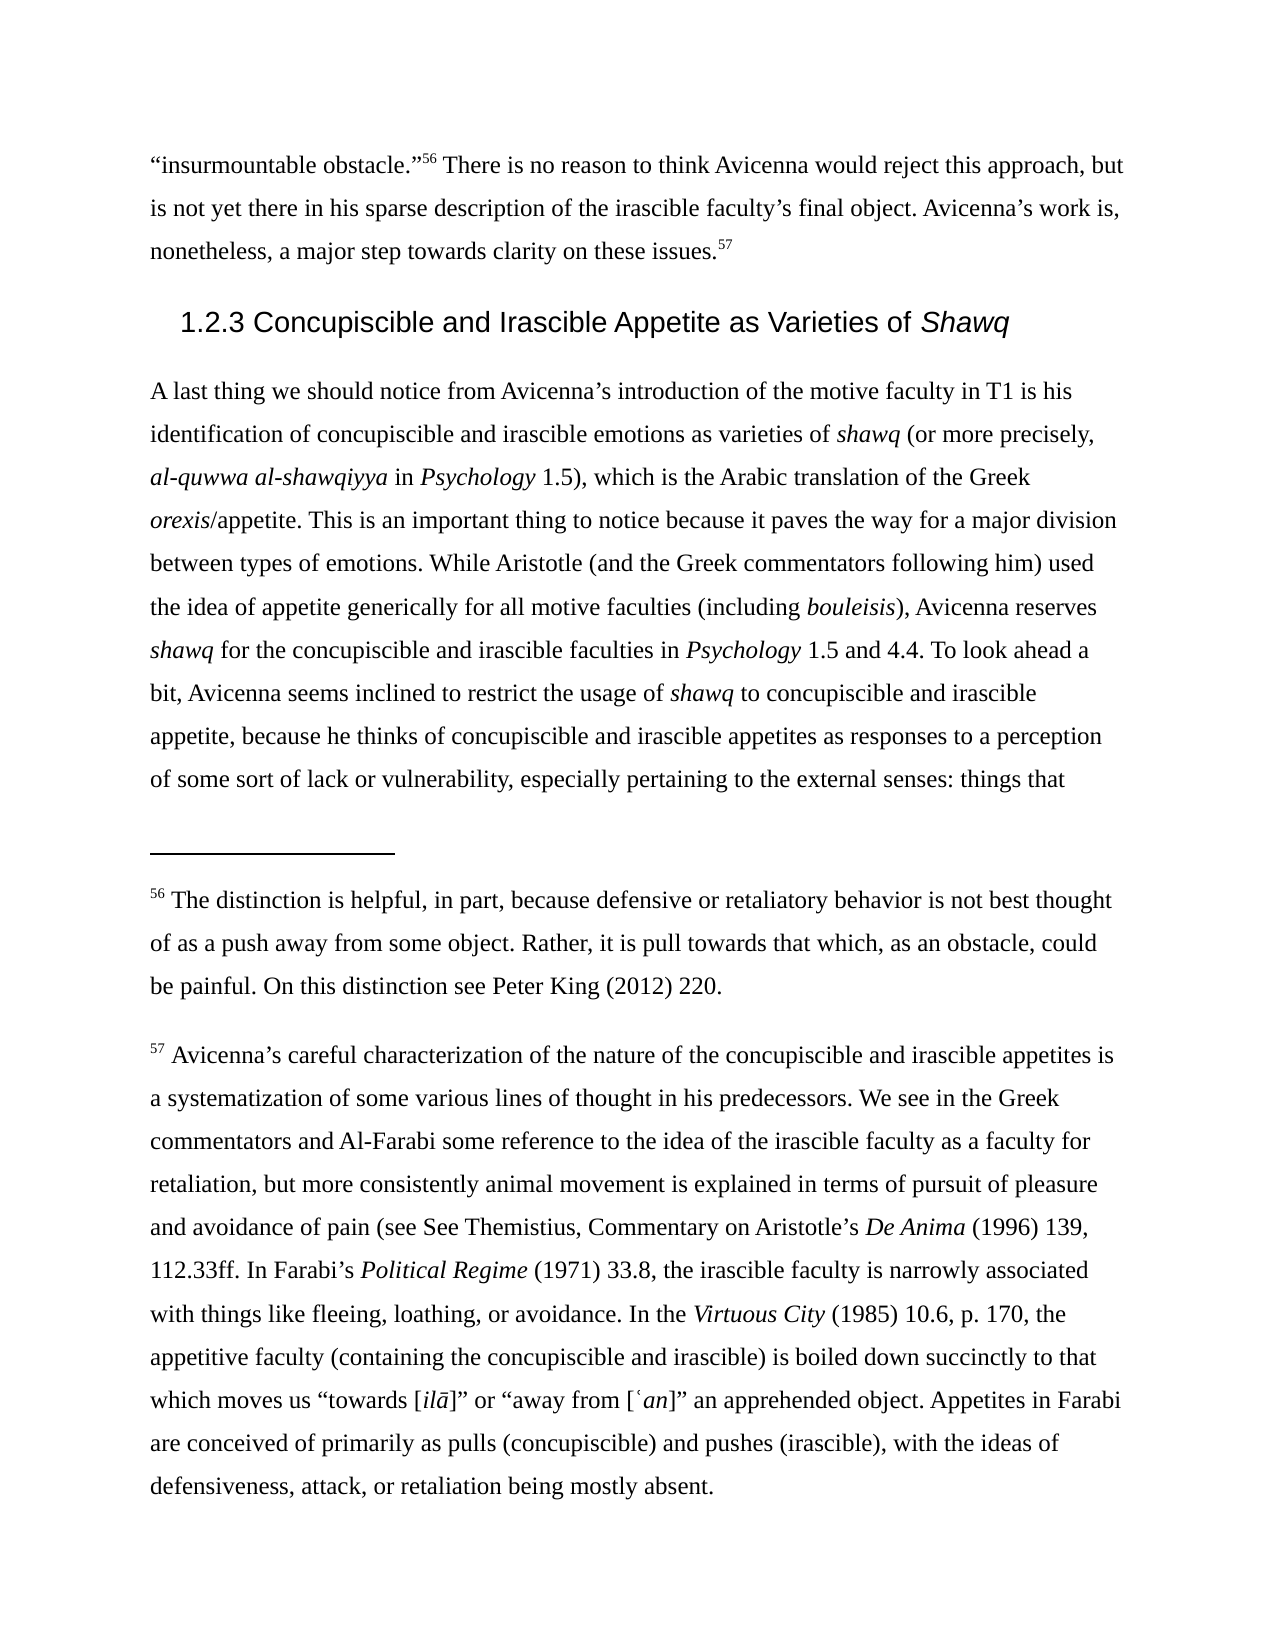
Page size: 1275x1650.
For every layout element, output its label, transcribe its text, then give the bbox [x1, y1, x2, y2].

text A last thing we should notice from Avicenna’s introduction of the motive faculty in T1 is his identification of concupiscible and irascible emotions as varieties of shawq (or more precisely, al-quwwa al-shawqiyya in Psychology 1.5), which is the Arabic translation of the Greek orexis/appetite. This is an important thing to notice because it paves the way for a major division between types of emotions. While Aristotle (and the Greek commentators following him) used the idea of appetite generically for all motive faculties (including bouleisis), Avicenna reserves shawq for the concupiscible and irascible faculties in Psychology 1.5 and 4.4. To look ahead a bit, Avicenna seems inclined to restrict the usage of shawq to concupiscible and irascible appetite, because he thinks of concupiscible and irascible appetites as responses to a perception of some sort of lack or vulnerability, especially pertaining to the external senses: things that [150, 376, 1125, 793]
text The distinction is helpful, in part, because defensive or retaliatory behavior is not best thought of as a push away from some object. Rather, it is pull towards that which, as an obstacle, could be painful. On this distinction see Peter King (2012) 220. [150, 885, 1125, 1000]
text Avicenna’s careful characterization of the nature of the concupiscible and irascible appetites is a systematization of some various lines of thought in his predecessors. We see in the Greek commentators and Al-Farabi some reference to the idea of the irascible faculty as a faculty for retaliation, but more consistently animal movement is explained in terms of pursuit of pleasure and avoidance of pain (see See Themistius, Commentary on Aristotle’s De Anima (1996) 139, 112.33ff. In Farabi’s Political Regime (1971) 33.8, the irascible faculty is narrowly associated with things like fleeing, loathing, or avoidance. In the Virtuous City (1985) 10.6, p. 170, the appetitive faculty (containing the concupiscible and irascible) is boiled down succinctly to that which moves us “towards [ilā]” or “away from [ʿan]” an apprehended object. Appetites in Farabi are conceived of primarily as pulls (concupiscible) and pushes (irascible), with the ideas of defensiveness, attack, or retaliation being mostly absent. [150, 1040, 1125, 1500]
text “insurmountable obstacle.” There is no reason to think Avicenna would reject this approach, but is not yet there in his sparse description of the irascible faculty’s final object. Avicenna’s work is, nonetheless, a major step towards clarity on these issues. [150, 150, 1125, 265]
subtitle 1.2.3 Concupiscible and Irascible Appetite as Varieties of Shawq [180, 305, 1125, 338]
